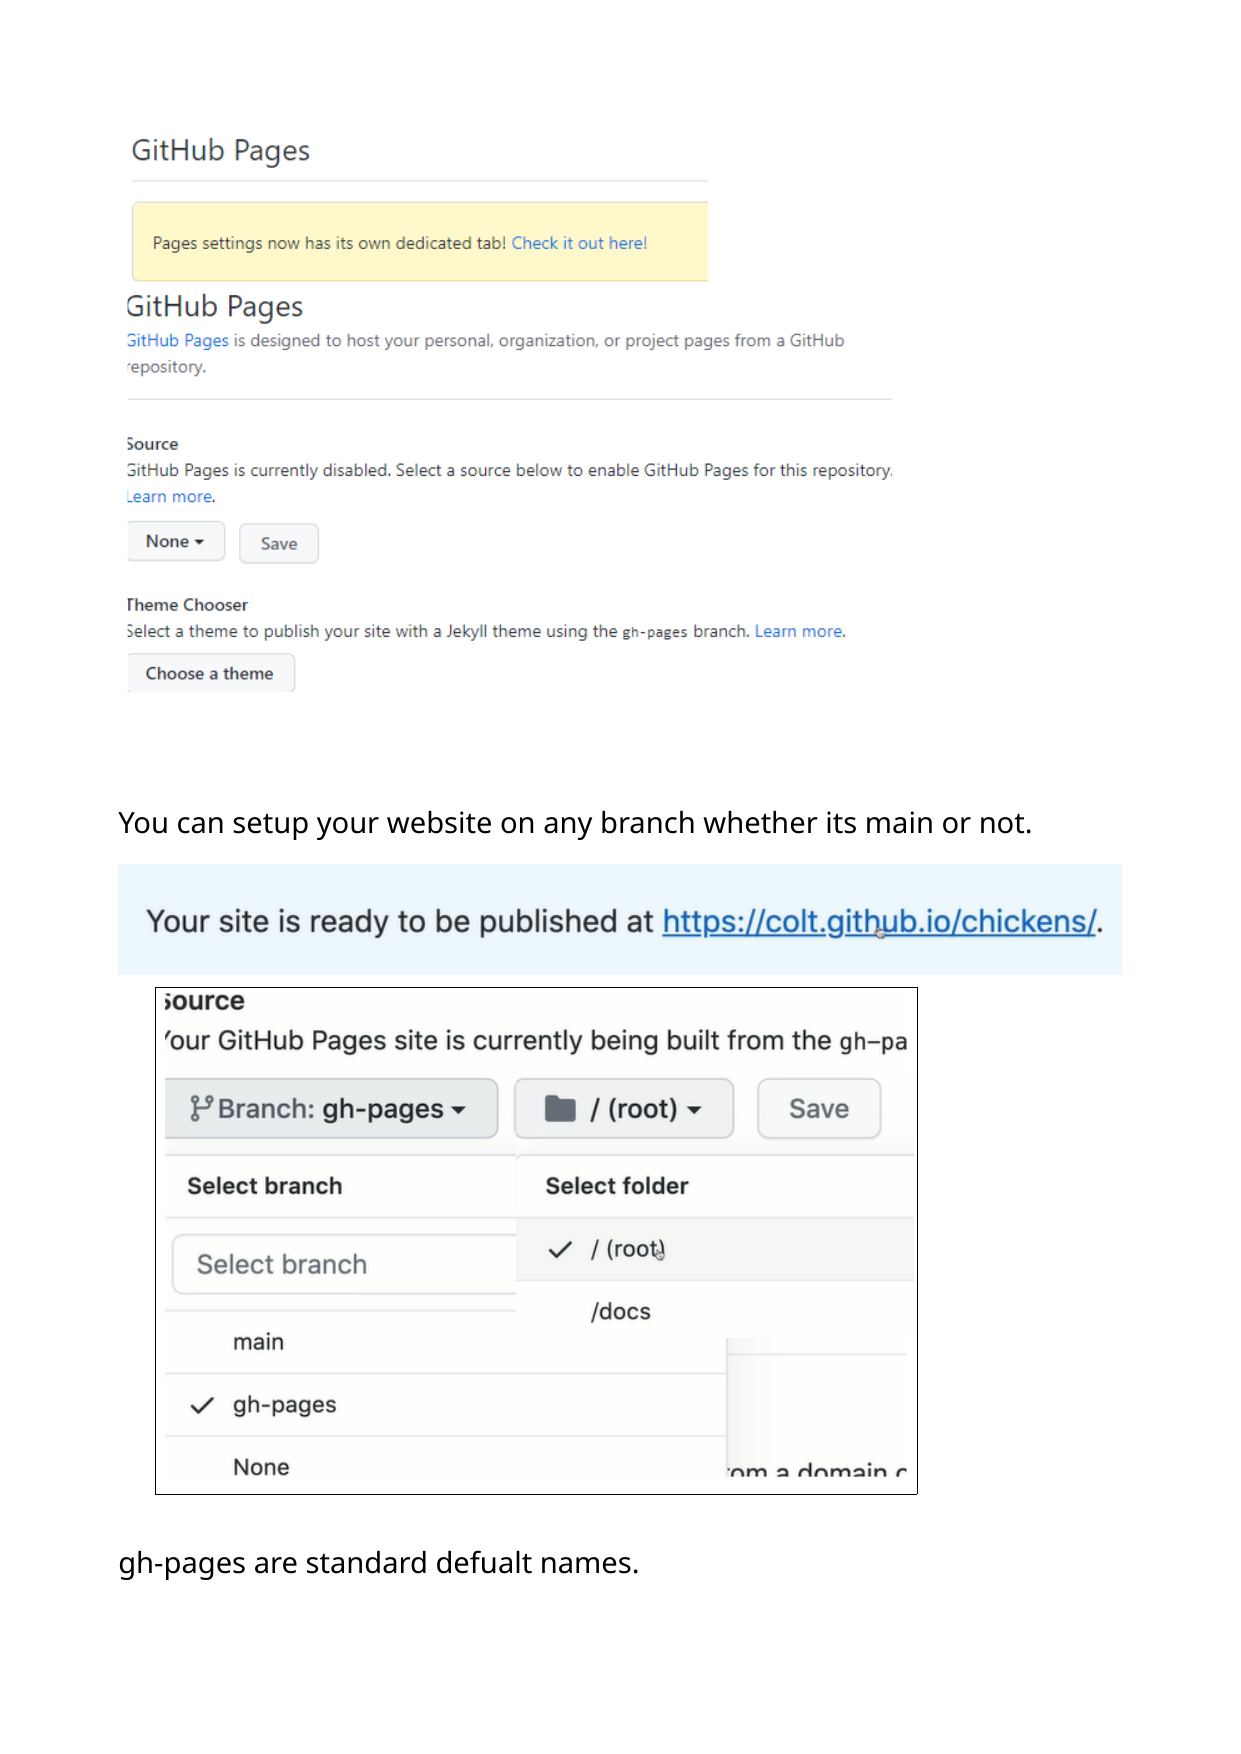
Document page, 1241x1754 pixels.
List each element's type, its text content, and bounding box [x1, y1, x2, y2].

text You can setup your website on any branch whether its main or not. [118, 802, 1122, 842]
picture [127, 133, 893, 692]
text gh-pages are standard defualt names. [118, 1542, 1122, 1582]
picture [118, 864, 1123, 975]
picture [158, 990, 915, 1491]
